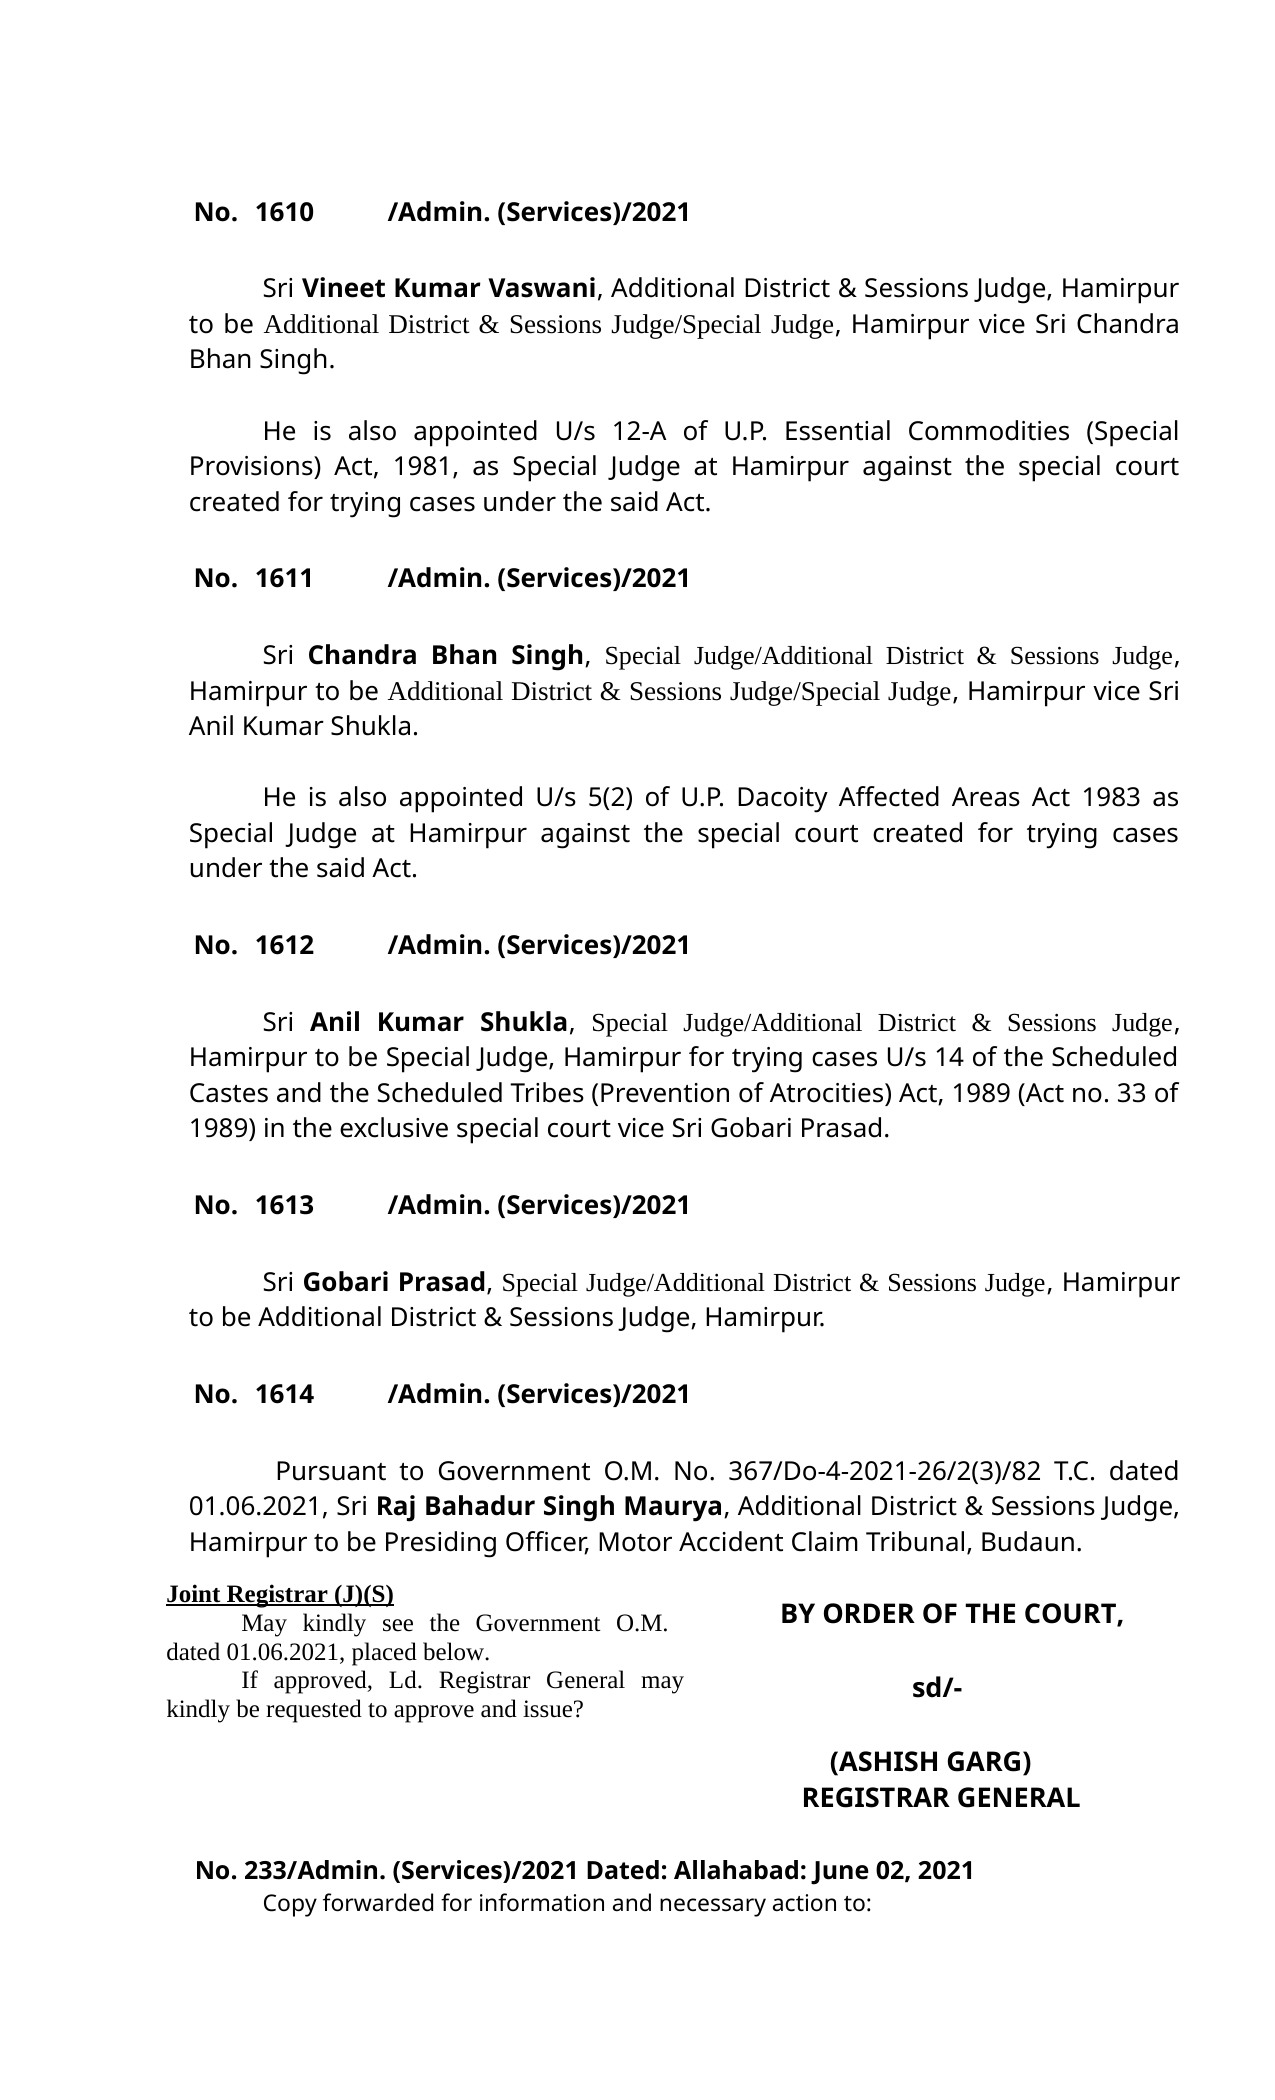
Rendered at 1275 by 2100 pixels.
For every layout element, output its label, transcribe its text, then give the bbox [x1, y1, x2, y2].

table_header No. [188, 921, 249, 968]
subtitle Sri Anil Kumar Shukla, Special Judge/Additional District & Sessions Judge, Hamirpur to be Special Judge, Hamirpur for trying cases U/s 14 of the Scheduled Castes and the Scheduled Tribes (Prevention of Atrocities) Act, 1989 (Act no. 33 of 1989) in the exclusive special court vice Sri Gobari Prasad. [189, 1003, 1181, 1145]
text (ASHISH GARG) [187, 1742, 1181, 1779]
subtitle Sri Vineet Kumar Vaswani, Additional District & Sessions Judge, Hamirpur to be Additional District & Sessions Judge/Special Judge, Hamirpur vice Sri Chandra Bhan Singh. [189, 270, 1181, 377]
table_header No. [188, 1370, 249, 1417]
text No. 233/Admin. (Services)/2021 Dated: Allahabad: June 02, 2021 [187, 1853, 1181, 1887]
table_header /Admin. (Services)/2021 [382, 1370, 762, 1417]
table_header 1613 [249, 1181, 382, 1228]
table_header No. [188, 188, 249, 234]
table_header /Admin. (Services)/2021 [382, 188, 762, 234]
text REGISTRAR GENERAL [187, 1779, 1181, 1816]
subtitle Sri Chandra Bhan Singh, Special Judge/Additional District & Sessions Judge, Hamirpur to be Additional District & Sessions Judge/Special Judge, Hamirpur vice Sri Anil Kumar Shukla. [189, 637, 1181, 743]
table_header /Admin. (Services)/2021 [382, 1181, 762, 1228]
subtitle Pursuant to Government O.M. No. 367/Do-4-2021-26/2(3)/82 T.C. dated 01.06.2021, Sri Raj Bahadur Singh Maurya, Additional District & Sessions Judge, Hamirpur to be Presiding Officer, Motor Accident Claim Tribunal, Budaun. [189, 1452, 1181, 1559]
text Copy forwarded for information and necessary action to: [187, 1887, 1181, 1918]
text BY ORDER OF THE COURT, [562, 1594, 1181, 1631]
table_header 1612 [249, 921, 382, 968]
table_header /Admin. (Services)/2021 [382, 921, 762, 968]
table_header 1614 [249, 1370, 382, 1417]
table_header No. [188, 554, 249, 601]
table_header /Admin. (Services)/2021 [382, 554, 762, 601]
table_header 1611 [249, 554, 382, 601]
table_header No. [188, 1181, 249, 1228]
subtitle He is also appointed U/s 5(2) of U.P. Dacoity Affected Areas Act 1983 as Special Judge at Hamirpur against the special court created for trying cases under the said Act. [189, 779, 1181, 885]
subtitle Sri Gobari Prasad, Special Judge/Additional District & Sessions Judge, Hamirpur to be Additional District & Sessions Judge, Hamirpur. [189, 1263, 1181, 1334]
text sd/- [187, 1668, 1181, 1705]
table_header 1610 [249, 188, 382, 234]
subtitle He is also appointed U/s 12-A of U.P. Essential Commodities (Special Provisions) Act, 1981, as Special Judge at Hamirpur against the special court created for trying cases under the said Act. [189, 412, 1181, 519]
